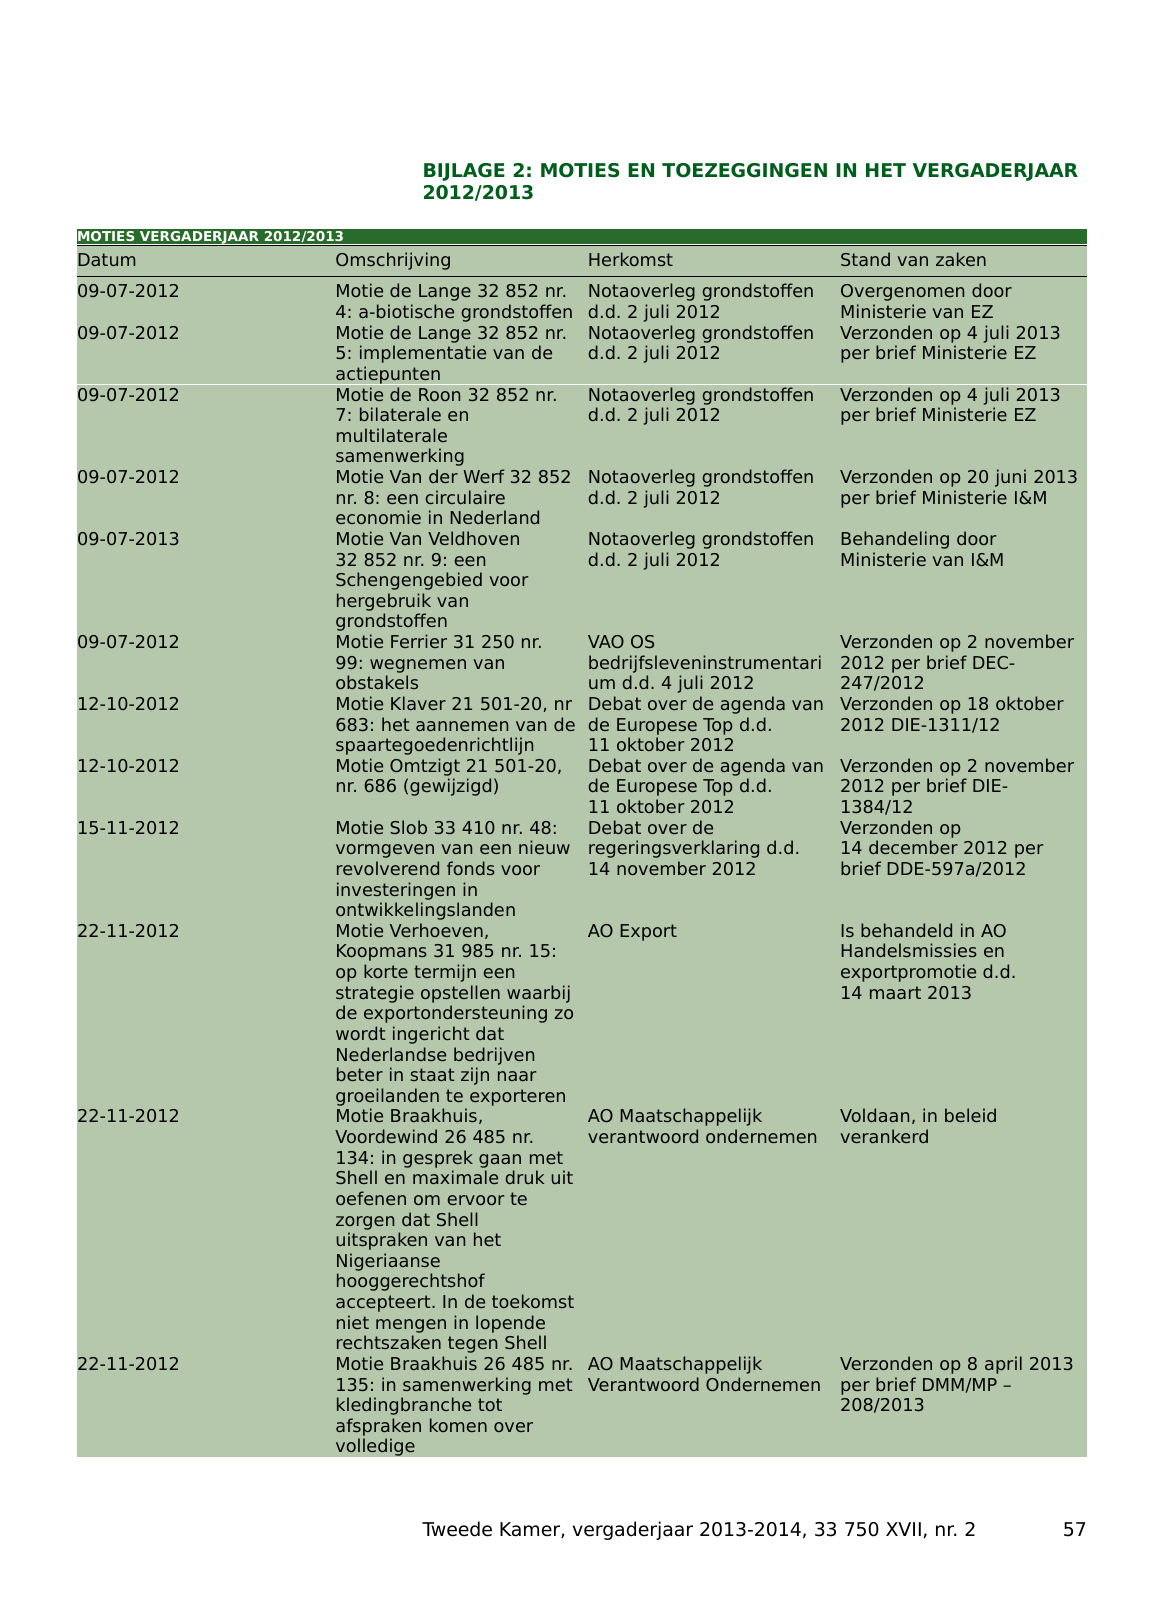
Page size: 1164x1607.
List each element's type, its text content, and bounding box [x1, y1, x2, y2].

table_cell Verzonden op 2 november 2012 per brief DIE-1384/12 [834, 756, 1087, 818]
table_cell Motie Verhoeven, Koopmans 31 985 nr. 15: op korte termijn een strategie opstellen waarbij de exportondersteuning zo wordt ingericht dat Nederlandse bedrijven beter in staat zijn naar groeilanden te exporteren [329, 921, 582, 1106]
table_cell Verzonden op 18 oktober 2012 DIE-1311/12 [834, 694, 1087, 756]
table_cell 15-11-2012 [77, 818, 329, 921]
table_cell Datum [77, 246, 329, 276]
table_cell Omschrijving [329, 246, 582, 276]
table_cell Overgenomen door Ministerie van EZ [834, 277, 1087, 323]
subtitle BIJLAGE 2: MOTIES EN TOEZEGGINGEN IN HET VERGADERJAAR 2012/2013 [422, 160, 1087, 204]
table_cell Stand van zaken [834, 246, 1087, 276]
table_cell 22-11-2012 [77, 1354, 329, 1457]
table_cell Notaoverleg grondstoffen d.d. 2 juli 2012 [582, 323, 834, 384]
table_cell 09-07-2012 [77, 632, 329, 694]
table_cell Is behandeld in AO Handelsmissies en exportpromotie d.d. 14 maart 2013 [834, 921, 1087, 1106]
table_cell Verzonden op 20 juni 2013 per brief Ministerie I&M [834, 467, 1087, 529]
table_cell Notaoverleg grondstoffen d.d. 2 juli 2012 [582, 467, 834, 529]
table_cell Notaoverleg grondstoffen d.d. 2 juli 2012 [582, 277, 834, 323]
table_cell Motie de Lange 32 852 nr. 5: implementatie van de actiepunten [329, 323, 582, 384]
table_cell Motie Slob 33 410 nr. 48: vormgeven van een nieuw revolverend fonds voor investeringen in ontwikkelingslanden [329, 818, 582, 921]
table_cell Debat over de agenda van de Europese Top d.d. 11 oktober 2012 [582, 694, 834, 756]
table_cell Verzonden op 14 december 2012 per brief DDE-597a/2012 [834, 818, 1087, 921]
table_cell Herkomst [582, 246, 834, 276]
table_cell Verzonden op 4 juli 2013 per brief Ministerie EZ [834, 385, 1087, 467]
table_cell Notaoverleg grondstoffen d.d. 2 juli 2012 [582, 385, 834, 467]
table_cell Motie Van der Werf 32 852 nr. 8: een circulaire economie in Nederland [329, 467, 582, 529]
table_cell AO Export [582, 921, 834, 1106]
table_cell Verzonden op 8 april 2013 per brief DMM/MP – 208/2013 [834, 1354, 1087, 1457]
table_cell Debat over de regeringsverklaring d.d. 14 november 2012 [582, 818, 834, 921]
table_cell 22-11-2012 [77, 1106, 329, 1354]
table_cell 09-07-2012 [77, 277, 329, 323]
table_cell Motie Braakhuis 26 485 nr. 135: in samenwerking met kledingbranche tot afspraken komen over volledige [329, 1354, 582, 1457]
table_cell 22-11-2012 [77, 921, 329, 1106]
table_cell AO Maatschappelijk verantwoord ondernemen [582, 1106, 834, 1354]
table_cell Behandeling door Ministerie van I&M [834, 529, 1087, 632]
table_cell Motie Braakhuis, Voordewind 26 485 nr. 134: in gesprek gaan met Shell en maximale druk uit oefenen om ervoor te zorgen dat Shell uitspraken van het Nigeriaanse hooggerechtshof accepteert. In de toekomst niet mengen in lopende rechtszaken tegen Shell [329, 1106, 582, 1354]
table_cell Debat over de agenda van de Europese Top d.d. 11 oktober 2012 [582, 756, 834, 818]
table_cell Motie Ferrier 31 250 nr. 99: wegnemen van obstakels [329, 632, 582, 694]
table_cell 09-07-2012 [77, 467, 329, 529]
table_cell 09-07-2013 [77, 529, 329, 632]
table_cell Motie Van Veldhoven 32 852 nr. 9: een Schengengebied voor hergebruik van grondstoffen [329, 529, 582, 632]
table_cell Motie de Lange 32 852 nr. 4: a-biotische grondstoffen [329, 277, 582, 323]
table_cell AO Maatschappelijk Verantwoord Ondernemen [582, 1354, 834, 1457]
table_cell VAO OS bedrijfsleveninstrumentarium d.d. 4 juli 2012 [582, 632, 834, 694]
table_header MOTIES VERGADERJAAR 2012/2013 [77, 229, 1087, 244]
table_cell Motie Klaver 21 501-20, nr 683: het aannemen van de spaartegoedenrichtlijn [329, 694, 582, 756]
table_cell Motie de Roon 32 852 nr. 7: bilaterale en multilaterale samenwerking [329, 385, 582, 467]
table_cell 12-10-2012 [77, 756, 329, 818]
table_cell Motie Omtzigt 21 501-20, nr. 686 (gewijzigd) [329, 756, 582, 818]
table_cell Voldaan, in beleid verankerd [834, 1106, 1087, 1354]
table_cell 09-07-2012 [77, 323, 329, 384]
table_cell Verzonden op 4 juli 2013 per brief Ministerie EZ [834, 323, 1087, 384]
table_cell 09-07-2012 [77, 385, 329, 467]
table_cell Verzonden op 2 november 2012 per brief DEC-247/2012 [834, 632, 1087, 694]
table_cell Notaoverleg grondstoffen d.d. 2 juli 2012 [582, 529, 834, 632]
table_cell 12-10-2012 [77, 694, 329, 756]
